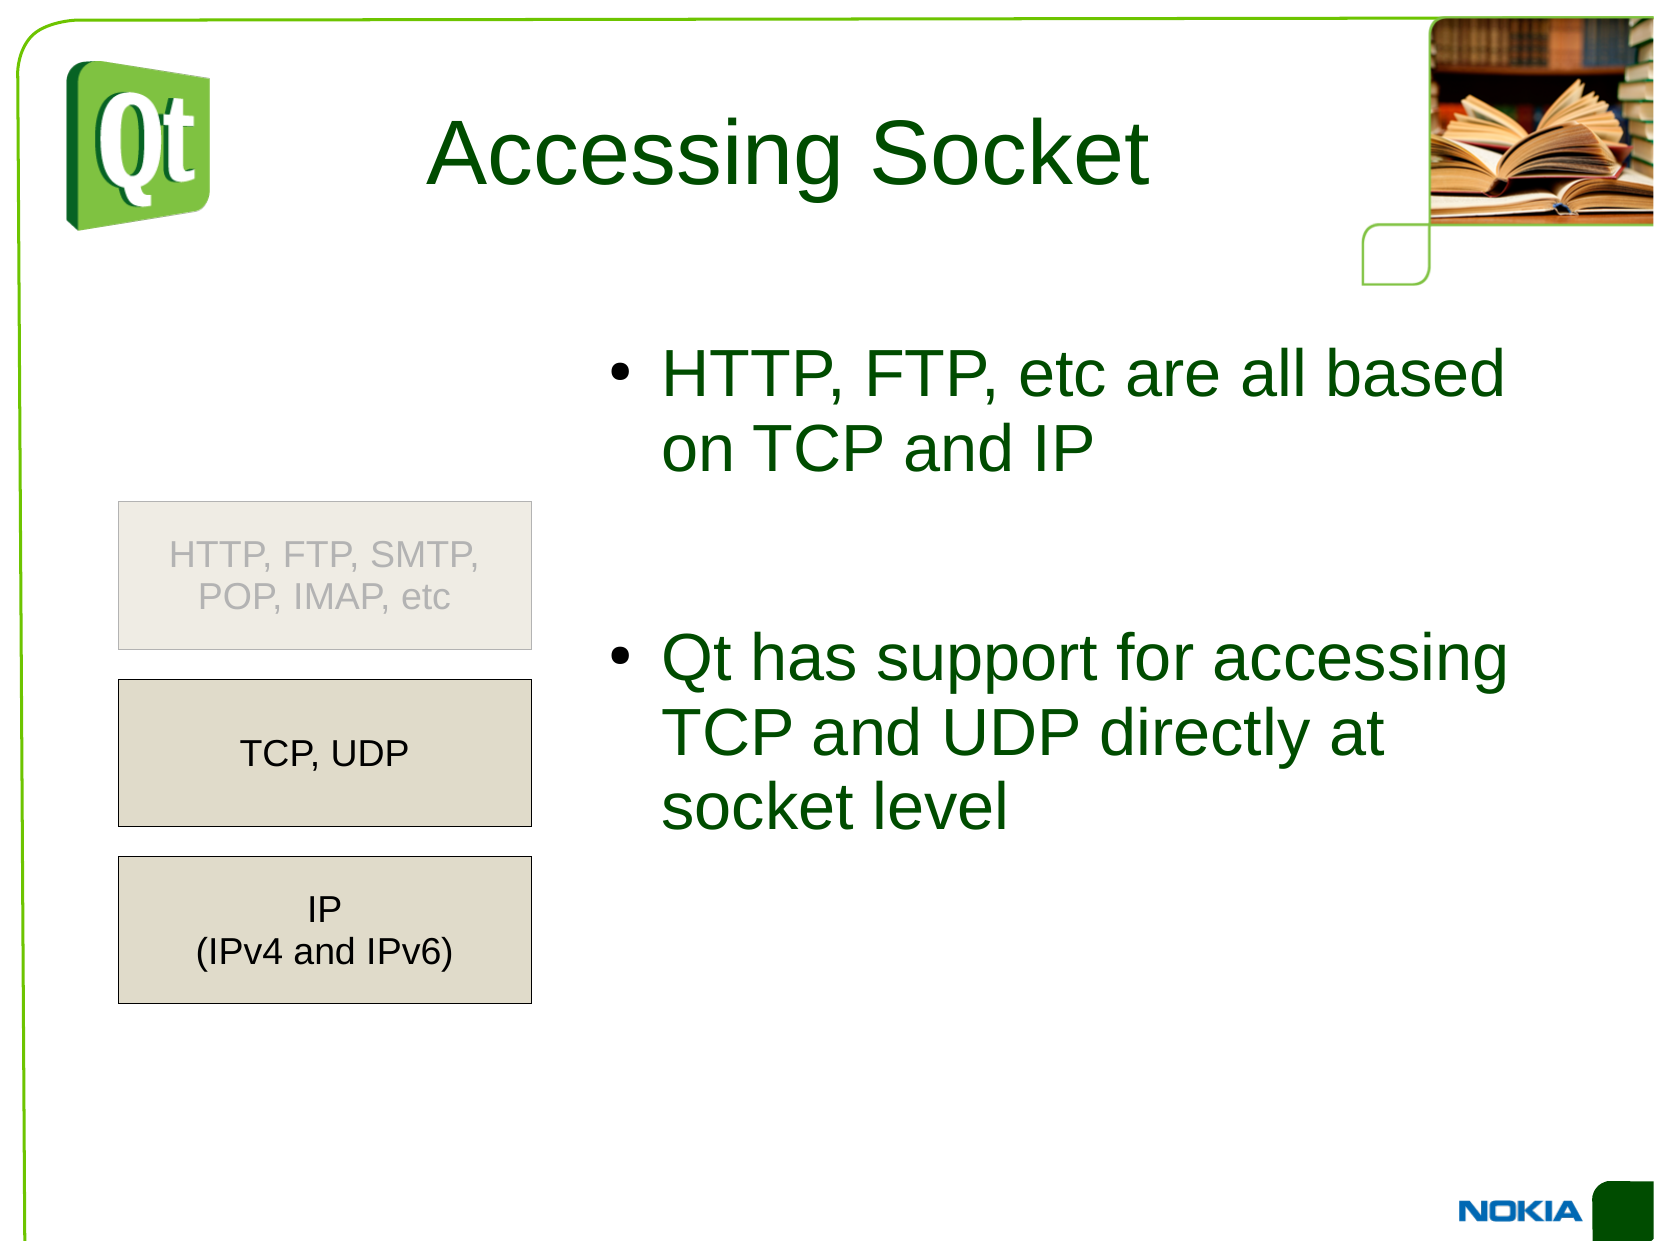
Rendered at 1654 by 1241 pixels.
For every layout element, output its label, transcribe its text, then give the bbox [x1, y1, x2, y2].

text_box HTTP, FTP, SMTP, POP, IMAP, etc [118, 501, 532, 650]
title Accessing Socket [251, 56, 1327, 250]
text_box TCP, UDP [118, 679, 532, 827]
list HTTP, FTP, etc are all based on TCP and IP Qt has support for accessing TCP and UDP directly at socket level [590, 336, 1571, 1085]
picture [1338, 5, 1654, 306]
text_box IP (IPv4 and IPv6) [118, 856, 532, 1004]
picture [66, 61, 210, 231]
picture [1459, 1200, 1583, 1222]
